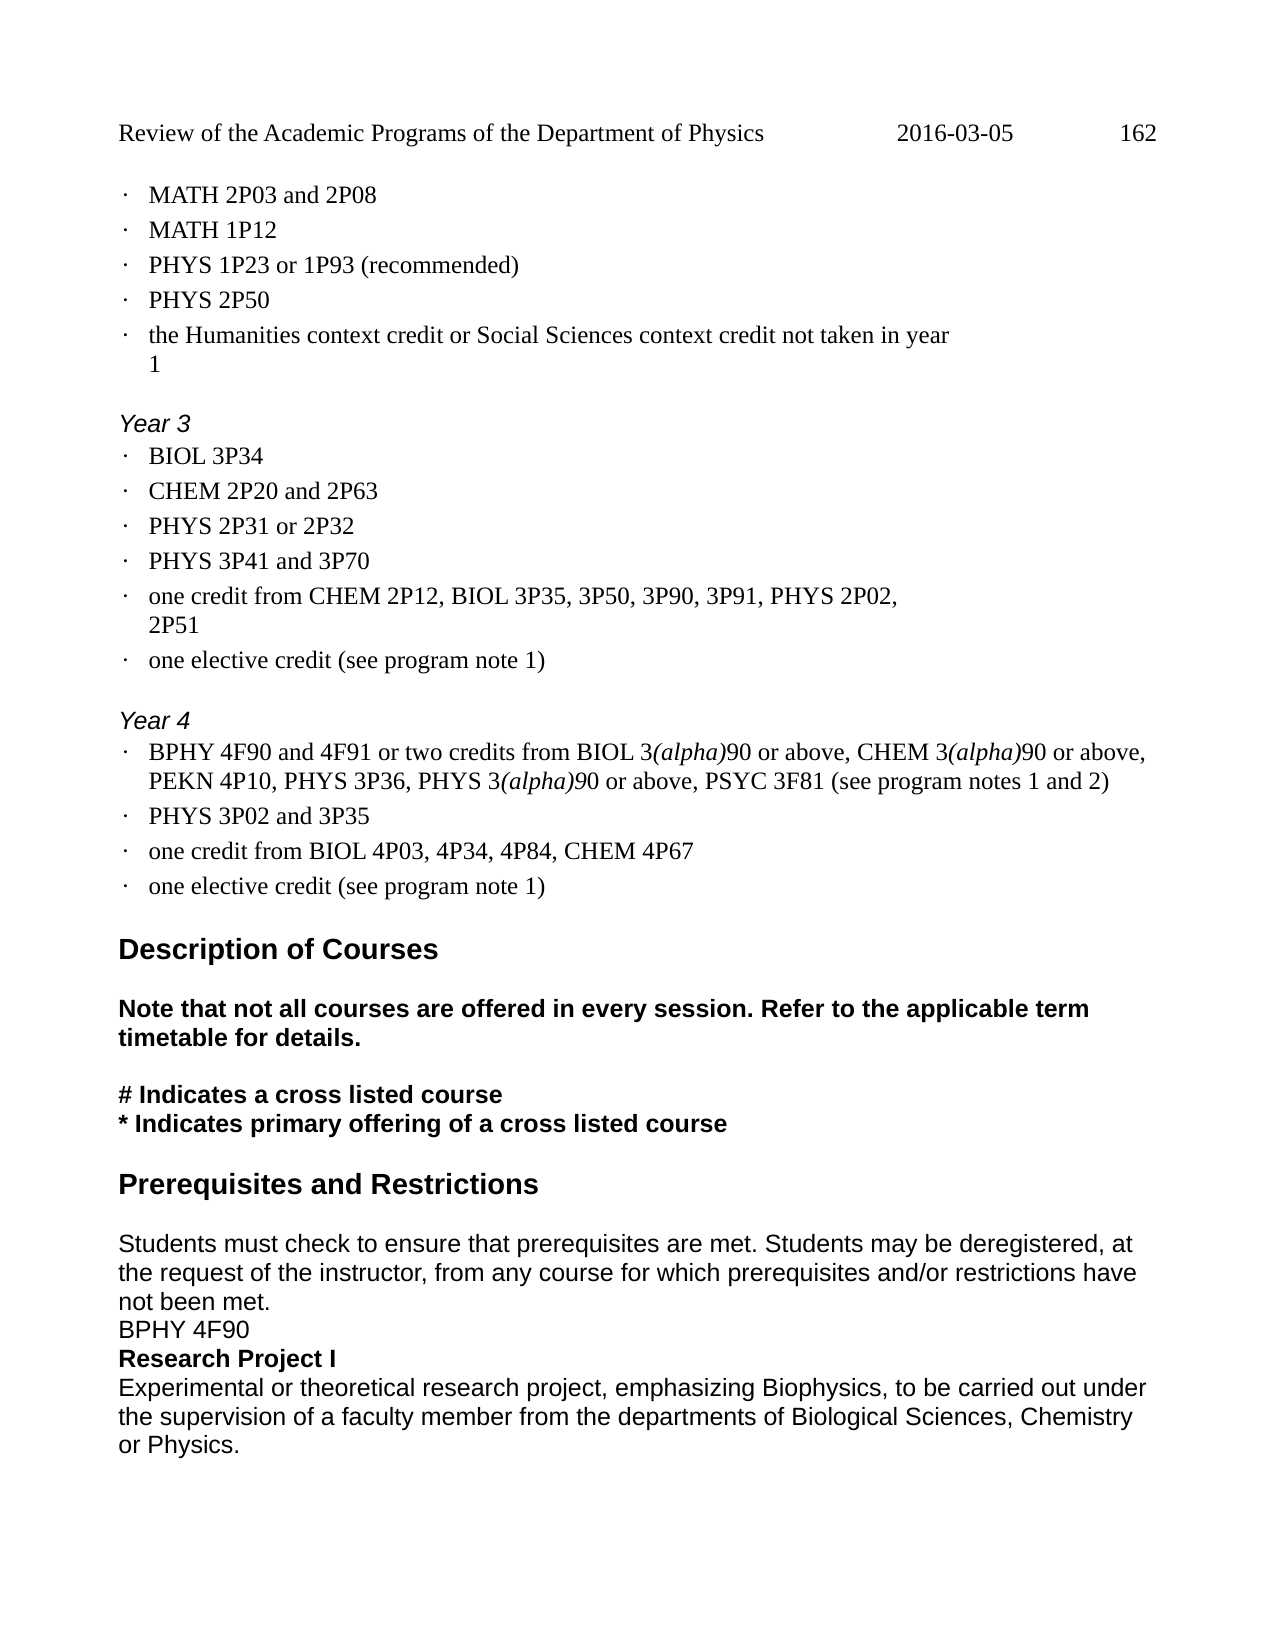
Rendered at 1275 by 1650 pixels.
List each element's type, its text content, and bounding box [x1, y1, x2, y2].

text Year 3 [118, 381, 1157, 438]
table_cell · [118, 833, 145, 868]
table_cell the Humanities context credit or Social Sciences context credit not taken in year 1 [145, 317, 962, 381]
table_header BPHY 4F90 and 4F91 or two credits from BIOL 3(alpha)90 or above, CHEM 3(alpha)90 or above, PEKN 4P10, PHYS 3P36, PHYS 3(alpha)90 or above, PSYC 3F81 (see program notes 1 and 2) [145, 734, 1157, 798]
table_cell CHEM 2P20 and 2P63 [145, 473, 958, 508]
table_cell · [118, 317, 145, 381]
table_cell PHYS 1P23 or 1P93 (recommended) [145, 247, 962, 282]
table_cell PHYS 3P41 and 3P70 [145, 543, 958, 578]
table_cell one credit from BIOL 4P03, 4P34, 4P84, CHEM 4P67 [145, 833, 1157, 868]
table_cell · [118, 247, 145, 282]
text Description of Courses Note that not all courses are offered in every session. Refer to the applicable term timetable for details. # Indicates a cross listed course * Indicates primary offering of a cross listed course Prerequisites and Restrictions Students must check to ensure that prerequisites are met. Students may be deregistered, at the request of the instructor, from any course for which prerequisites and/or restrictions have not been met. BPHY 4F90 Research Project I Experimental or theoretical research project, emphasizing Biophysics, to be carried out under the supervision of a faculty member from the departments of Biological Sciences, Chemistry or Physics. [118, 903, 1157, 1459]
table_cell · [118, 543, 145, 578]
table_header · [118, 438, 145, 473]
table_header · [118, 734, 145, 798]
table_cell · [118, 642, 145, 677]
table_cell PHYS 2P31 or 2P32 [145, 508, 958, 543]
table_cell one credit from CHEM 2P12, BIOL 3P35, 3P50, 3P90, 3P91, PHYS 2P02, 2P51 [145, 578, 958, 642]
table_cell · [118, 212, 145, 247]
table_cell · [118, 798, 145, 833]
table_cell · [118, 473, 145, 508]
table_cell one elective credit (see program note 1) [145, 642, 958, 677]
table_cell · [118, 578, 145, 642]
table_cell PHYS 3P02 and 3P35 [145, 798, 1157, 833]
table_cell · [118, 868, 145, 903]
text Year 4 [118, 677, 1157, 734]
table_cell one elective credit (see program note 1) [145, 868, 1157, 903]
table_header BIOL 3P34 [145, 438, 958, 473]
table_cell MATH 1P12 [145, 212, 962, 247]
table_cell · [118, 508, 145, 543]
table_cell MATH 2P03 and 2P08 [145, 177, 962, 212]
table_cell PHYS 2P50 [145, 282, 962, 317]
table_cell · [118, 177, 145, 212]
table_cell · [118, 282, 145, 317]
